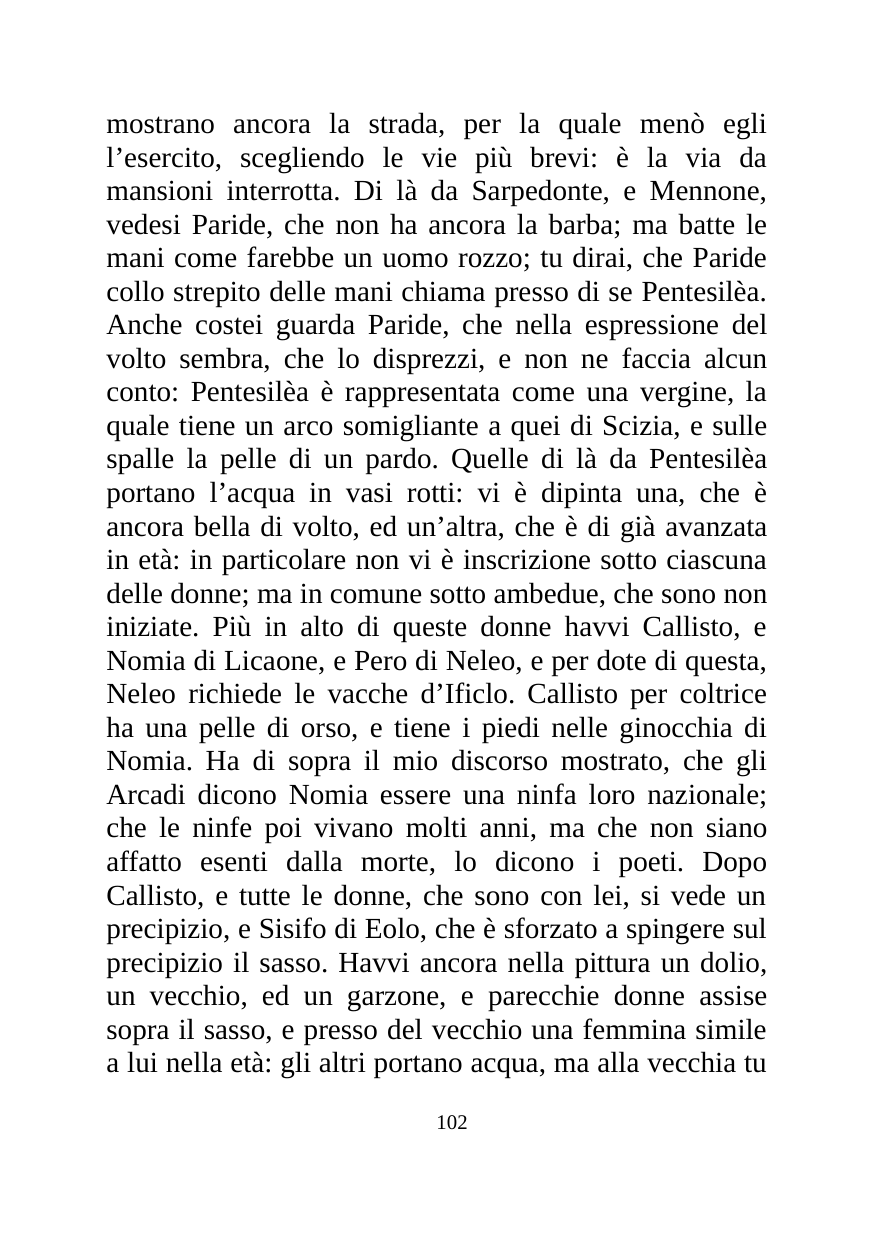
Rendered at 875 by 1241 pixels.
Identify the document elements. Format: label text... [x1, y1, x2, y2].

text mostrano ancora la strada, per la quale menò egli l’esercito, scegliendo le vie più brevi: è la via da mansioni interrotta. Di là da Sarpedonte, e Mennone, vedesi Paride, che non ha ancora la barba; ma batte le mani come farebbe un uomo rozzo; tu dirai, che Paride collo strepito delle mani chiama presso di se Pentesilèa. Anche costei guarda Paride, che nella espressione del volto sembra, che lo disprezzi, e non ne faccia alcun conto: Pentesilèa è rappresentata come una vergine, la quale tiene un arco somigliante a quei di Scizia, e sulle spalle la pelle di un pardo. Quelle di là da Pentesilèa portano l’acqua in vasi rotti: vi è dipinta una, che è ancora bella di volto, ed un’altra, che è di già avanzata in età: in particolare non vi è inscrizione sotto ciascuna delle donne; ma in comune sotto ambedue, che sono non iniziate. Più in alto di queste donne havvi Callisto, e Nomia di Licaone, e Pero di Neleo, e per dote di questa, Neleo richiede le vacche d’Ificlo. Callisto per coltrice ha una pelle di orso, e tiene i piedi nelle ginocchia di Nomia. Ha di sopra il mio discorso mostrato, che gli Arcadi dicono Nomia essere una ninfa loro nazionale; che le ninfe poi vivano molti anni, ma che non siano affatto esenti dalla morte, lo dicono i poeti. Dopo Callisto, e tutte le donne, che sono con lei, si vede un precipizio, e Sisifo di Eolo, che è sforzato a spingere sul precipizio il sasso. Havvi ancora nella pittura un dolio, un vecchio, ed un garzone, e parecchie donne assise sopra il sasso, e presso del vecchio una femmina simile a lui nella età: gli altri portano acqua, ma alla vecchia tu [106, 106, 768, 1079]
